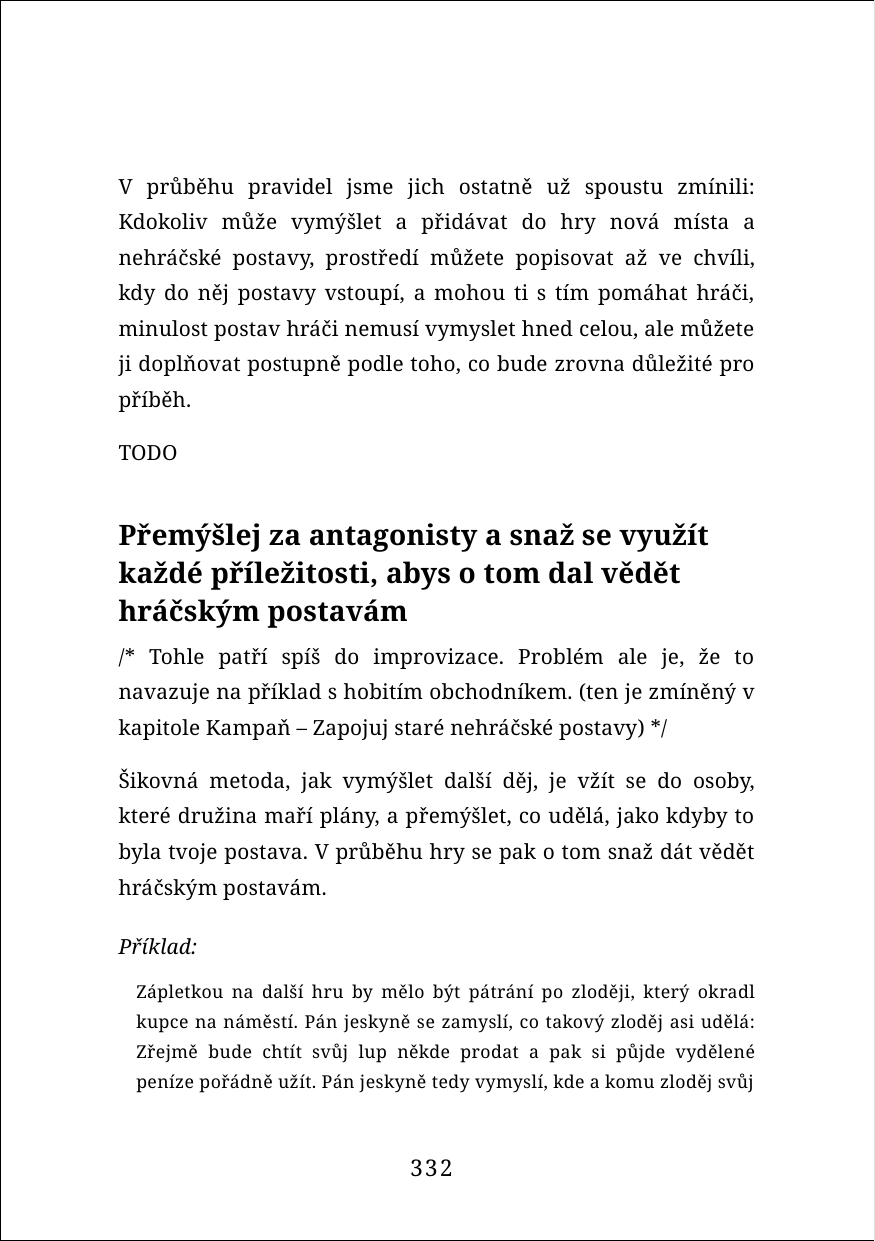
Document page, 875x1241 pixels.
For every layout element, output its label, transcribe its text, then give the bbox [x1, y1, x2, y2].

text Šikovná metoda, jak vymýšlet další děj, je vžít se do osoby, které družina maří plány, a přemýšlet, co udělá, jako kdyby to byla tvoje postava. V průběhu hry se pak o tom snaž dát vědět hráčským postavám. [118, 766, 756, 901]
text V průběhu pravidel jsme jich ostatně už spoustu zmínili: Kdokoliv může vymýšlet a přidávat do hry nová místa a nehráčské postavy, prostředí můžete popisovat až ve chvíli, kdy do něj postavy vstoupí, a mohou ti s tím pomáhat hráči, minulost postav hráči nemusí vymyslet hned celou, ale můžete ji doplňovat postupně podle toho, co bude zrovna důležité pro příběh. [118, 172, 756, 413]
text TODO [118, 438, 756, 467]
subtitle Přemýšlej za antagonisty a snaž se využít každé příležitosti, abys o tom dal vědět hráčským postavám [118, 515, 756, 630]
text Zápletkou na další hru by mělo být pátrání po zloději, který okradl kupce na náměstí. Pán jeskyně se zamyslí, co takový zloděj asi udělá: Zřejmě bude chtít svůj lup někde prodat a pak si půjde vydělené peníze pořádně užít. Pán jeskyně tedy vymyslí, kde a komu zloděj svůj [136, 979, 756, 1094]
text /* Tohle patří spíš do improvizace. Problém ale je, že to navazuje na příklad s hobitím obchodníkem. (ten je zmíněný v kapitole Kampaň – Zapojuj staré nehráčské postavy) */ [118, 642, 756, 741]
text Příklad: [118, 932, 756, 960]
